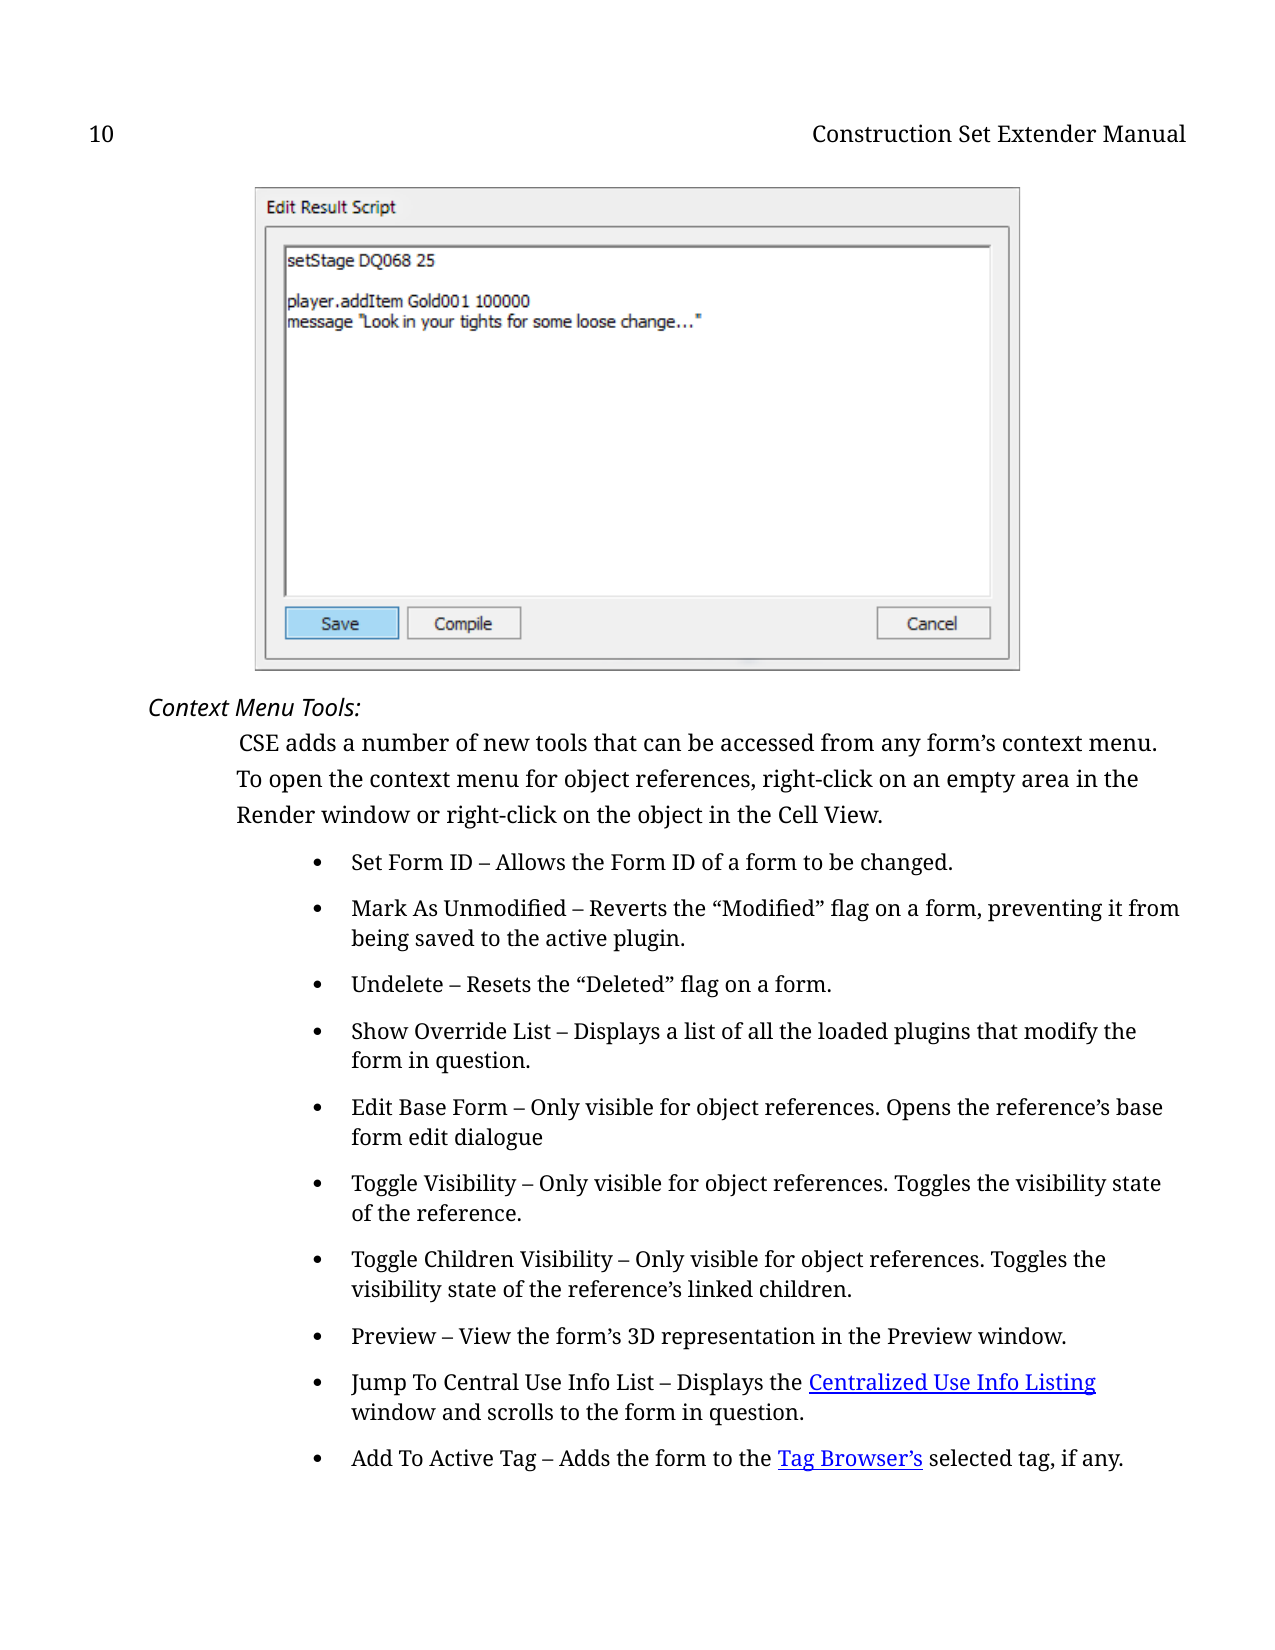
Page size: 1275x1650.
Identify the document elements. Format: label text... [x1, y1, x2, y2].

list Show Override List – Displays a list of all the loaded plugins that modify the form in question. [313, 1016, 1186, 1075]
list CSE adds a number of new tools that can be accessed from any form’s context menu. To open the context menu for object references, right-click on an empty area in the Render window or right-click on the object in the Cell View. [236, 727, 1186, 830]
list Mark As Unmodified – Reverts the “Modified” flag on a form, preventing it from being saved to the active plugin. [313, 893, 1186, 952]
subtitle Context Menu Tools: [148, 179, 1186, 724]
list Preview – View the form’s 3D representation in the Preview window. [313, 1321, 1186, 1350]
list Undelete – Resets the “Deleted” flag on a form. [313, 969, 1186, 999]
list Jump To Central Use Info List – Displays the Centralized Use Info Listing window and scrolls to the form in question. [313, 1367, 1186, 1427]
list Set Form ID – Allows the Form ID of a form to be changed. [313, 846, 1186, 876]
list Add To Active Tag – Adds the form to the Tag Browser’s selected tag, if any. [313, 1443, 1186, 1473]
list Edit Base Form – Only visible for object references. Opens the reference’s base form edit dialogue [313, 1092, 1186, 1151]
list Toggle Visibility – Only visible for object references. Toggles the visibility state of the reference. [313, 1168, 1186, 1228]
picture [254, 187, 1021, 671]
list Toggle Children Visibility – Only visible for object references. Toggles the visibility state of the reference’s linked children. [313, 1244, 1186, 1304]
